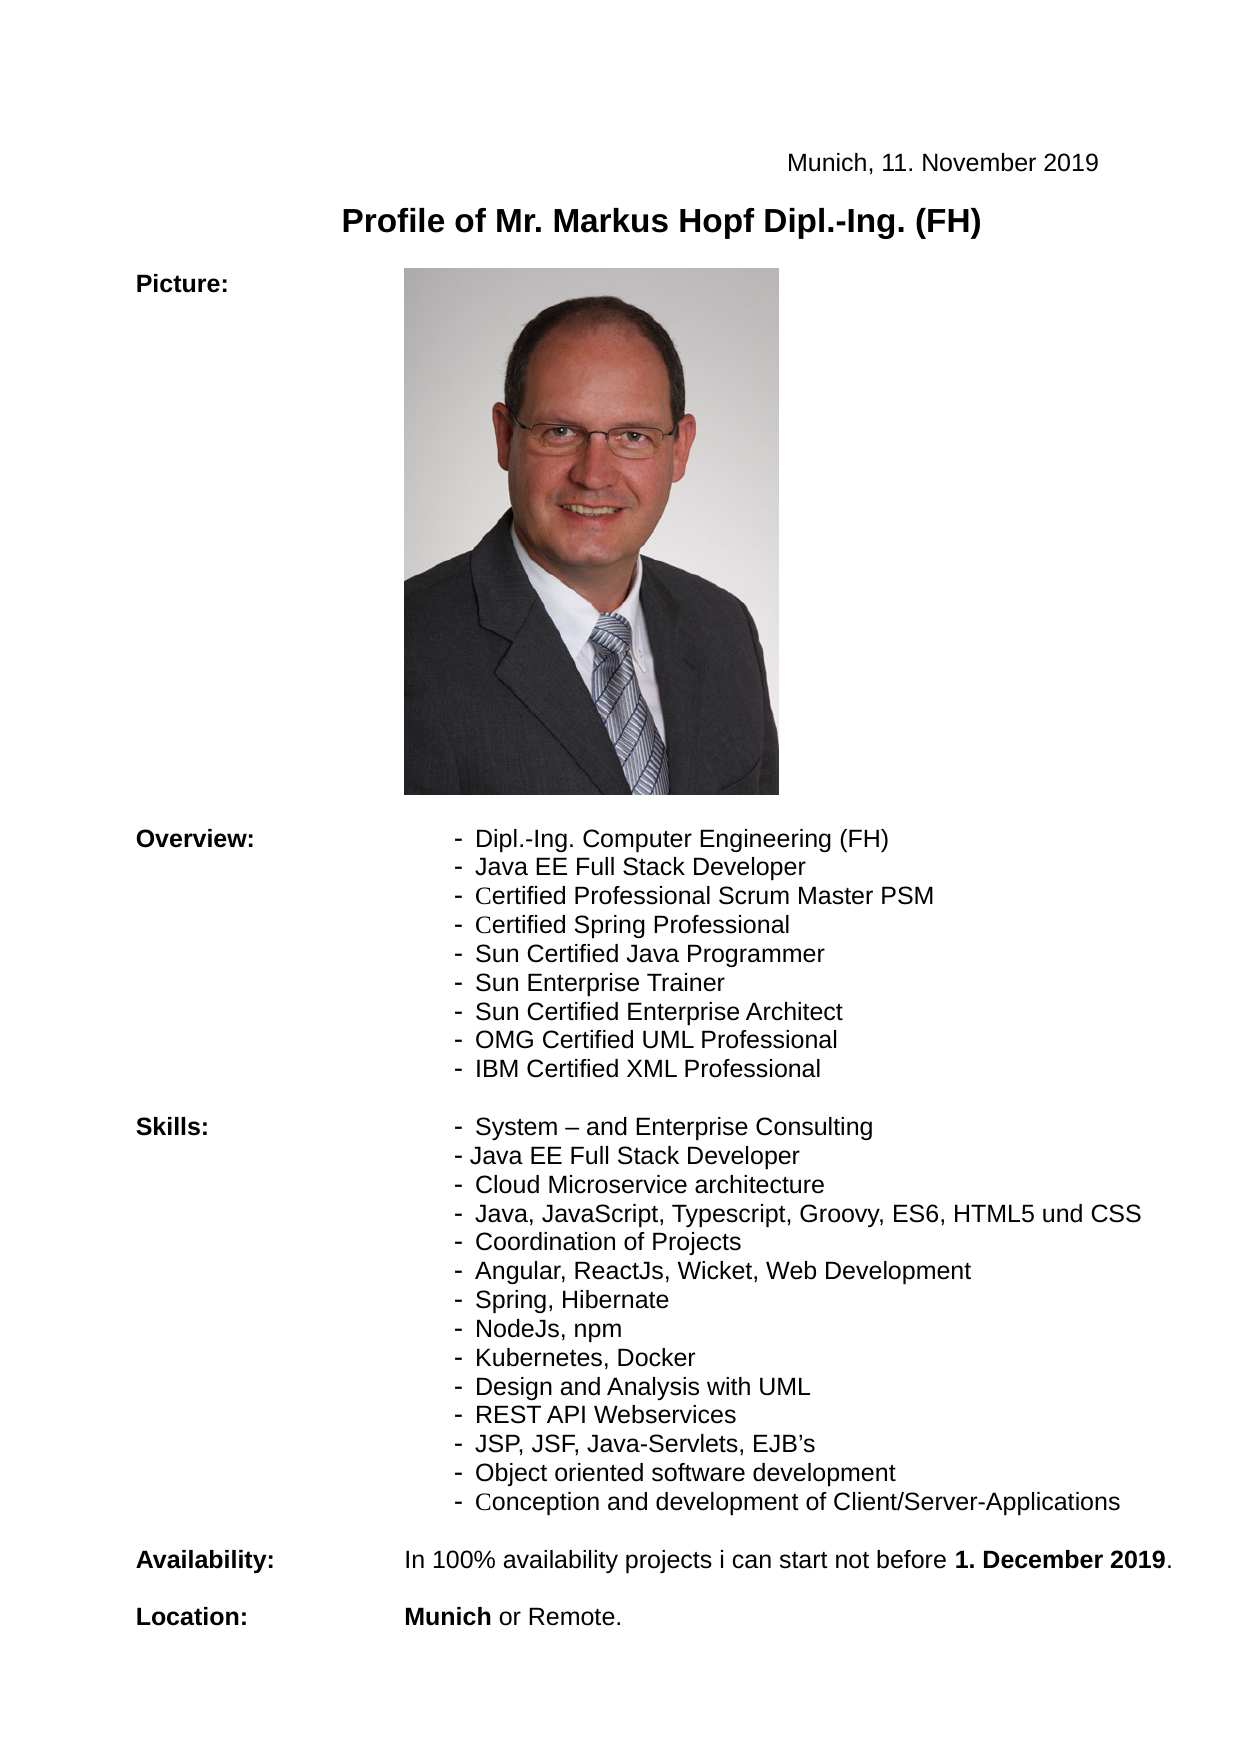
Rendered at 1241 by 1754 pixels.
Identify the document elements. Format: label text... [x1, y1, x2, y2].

table_cell Skills: [136, 1112, 404, 1545]
table_cell - System – and Enterprise Consulting - Java EE Full Stack Developer - Cloud Microservice architecture - Java, JavaScript, Typescript, Groovy, ES6, HTML5 und CSS - Coordination of Projects - Angular, ReactJs, Wicket, Web Development - Spring, Hibernate - NodeJs, npm - Kubernetes, Docker - Design and Analysis with UML - REST API Webservices - JSP, JSF, Java-Servlets, EJB’s - Object oriented software development - Conception and development of Client/Server-Applications [404, 1112, 1209, 1545]
table_cell - Dipl.-Ing. Computer Engineering (FH) - Java EE Full Stack Developer - Certified Professional Scrum Master PSM - Certified Spring Professional - Sun Certified Java Programmer - Sun Enterprise Trainer - Sun Certified Enterprise Architect - OMG Certified UML Professional - IBM Certified XML Professional [404, 824, 1209, 1112]
table_cell Overview: [136, 824, 404, 1112]
subtitle Profile of Mr. Markus Hopf Dipl.-Ing. (FH) [295, 201, 1104, 240]
table_cell Location: [136, 1603, 404, 1631]
table_cell Availability: [136, 1545, 404, 1602]
table_header Picture: [136, 269, 404, 823]
table_header [404, 269, 1209, 823]
table_cell In 100% availability projects i can start not before 1. December 2019. [404, 1545, 1209, 1602]
text Munich, 11. November 2019 [148, 148, 1116, 176]
table_cell Munich or Remote. [404, 1603, 1209, 1631]
